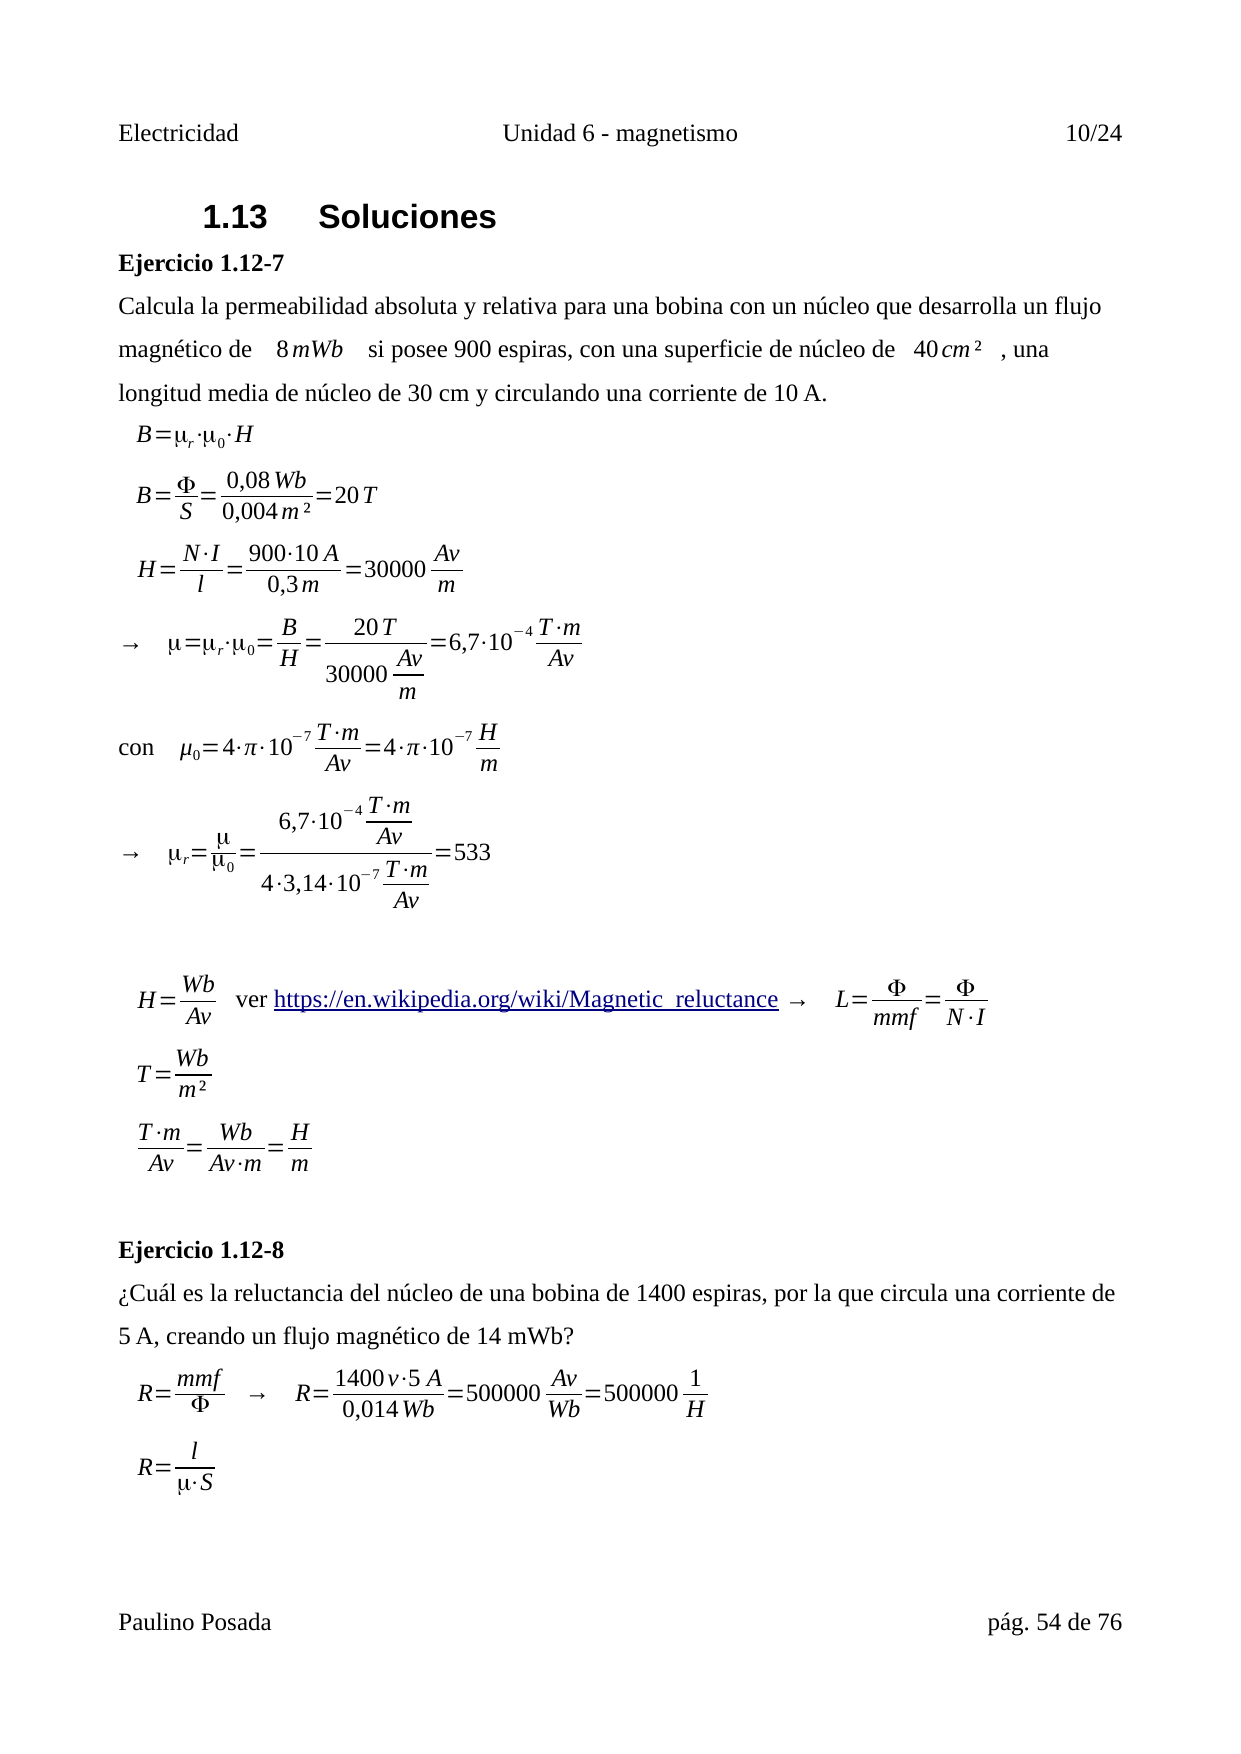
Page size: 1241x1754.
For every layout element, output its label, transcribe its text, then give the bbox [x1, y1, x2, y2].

text ver https://en.wikipedia.org/wiki/Magnetic_reluctance → [118, 971, 1122, 1030]
text → [118, 792, 1122, 913]
text Ejercicio 1.12-8 [118, 1235, 1122, 1263]
subtitle Soluciones [193, 197, 1122, 236]
text Calcula la permeabilidad absoluta y relativa para una bobina con un núcleo que desarrolla un flujo magnético de si posee 900 espiras, con una superficie de núcleo de, una longitud media de núcleo de 30 cm y circulando una corriente de 10 A. [118, 291, 1122, 406]
text → [118, 1364, 1122, 1423]
text ¿Cuál es la reluctancia del núcleo de una bobina de 1400 espiras, por la que circula una corriente de 5 A, creando un flujo magnético de 14 mWb? [118, 1278, 1122, 1350]
text → [118, 613, 1122, 704]
text Ejercicio 1.12-7 [118, 248, 1122, 277]
text con [118, 718, 1122, 777]
